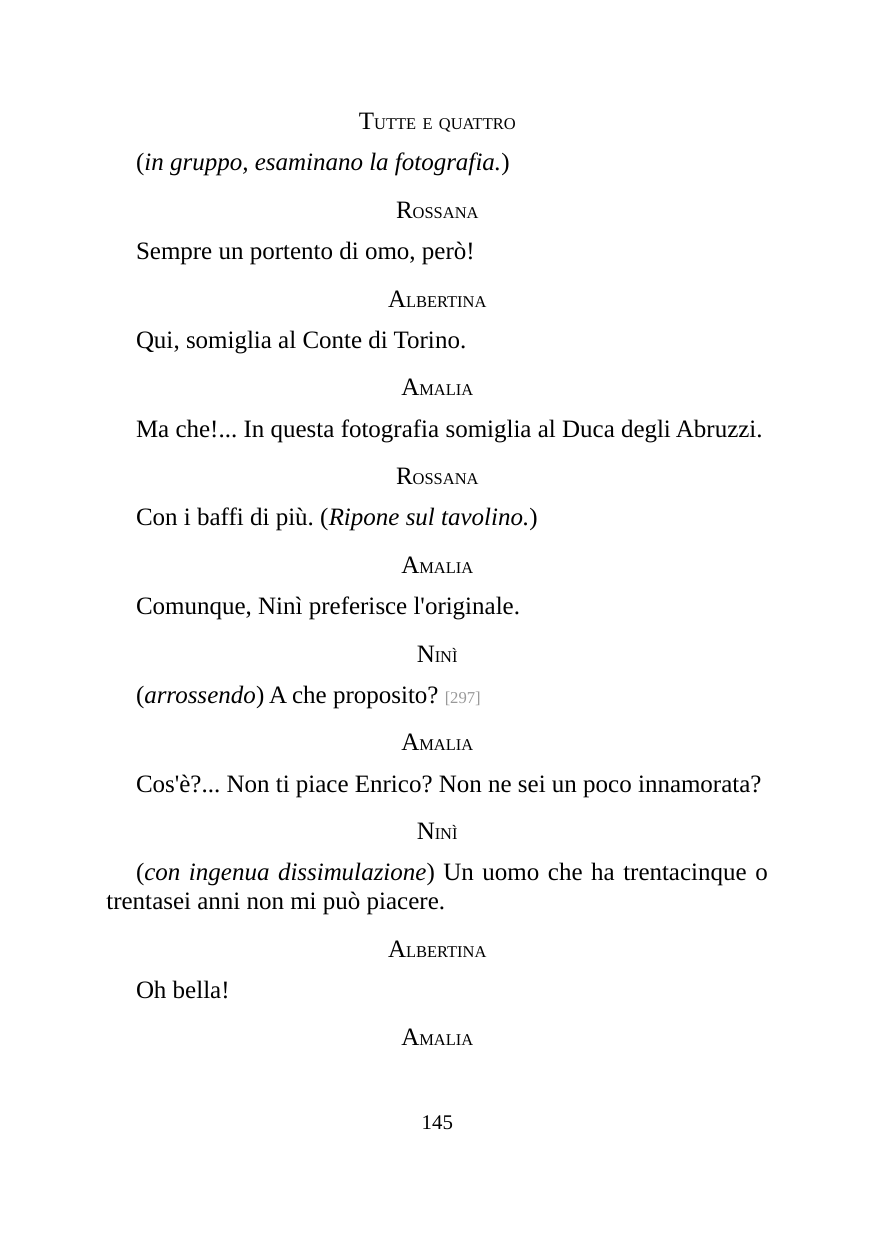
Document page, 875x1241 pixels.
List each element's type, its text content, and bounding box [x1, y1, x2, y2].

text Tutte e quattro [106, 106, 768, 135]
text Rossana [106, 195, 768, 224]
text Sempre un portento di omo, però! [106, 236, 768, 265]
text Rossana [106, 461, 768, 490]
text (in gruppo, esaminano la fotografia.) [106, 147, 768, 176]
text Con i baffi di più. (Ripone sul tavolino.) [106, 502, 768, 531]
text Amalia [106, 727, 768, 756]
text Ninì [106, 639, 768, 667]
text Cos'è?... Non ti piace Enrico? Non ne sei un poco innamorata? [106, 769, 768, 797]
text Qui, somiglia al Conte di Torino. [106, 325, 768, 354]
text Comunque, Ninì preferisce l'originale. [106, 591, 768, 620]
text Oh bella! [106, 975, 768, 1004]
text Amalia [106, 550, 768, 579]
text (arrossendo) A che proposito? [297] [106, 680, 768, 709]
text Amalia [106, 372, 768, 401]
text (con ingenua dissimulazione) Un uomo che ha trentacinque o trentasei anni non mi può piacere. [106, 857, 768, 915]
text Ma che!... In questa fotografia somiglia al Duca degli Abruzzi. [106, 414, 768, 442]
text Albertina [106, 934, 768, 962]
text Ninì [106, 816, 768, 845]
text Amalia [106, 1022, 768, 1051]
text Albertina [106, 284, 768, 312]
